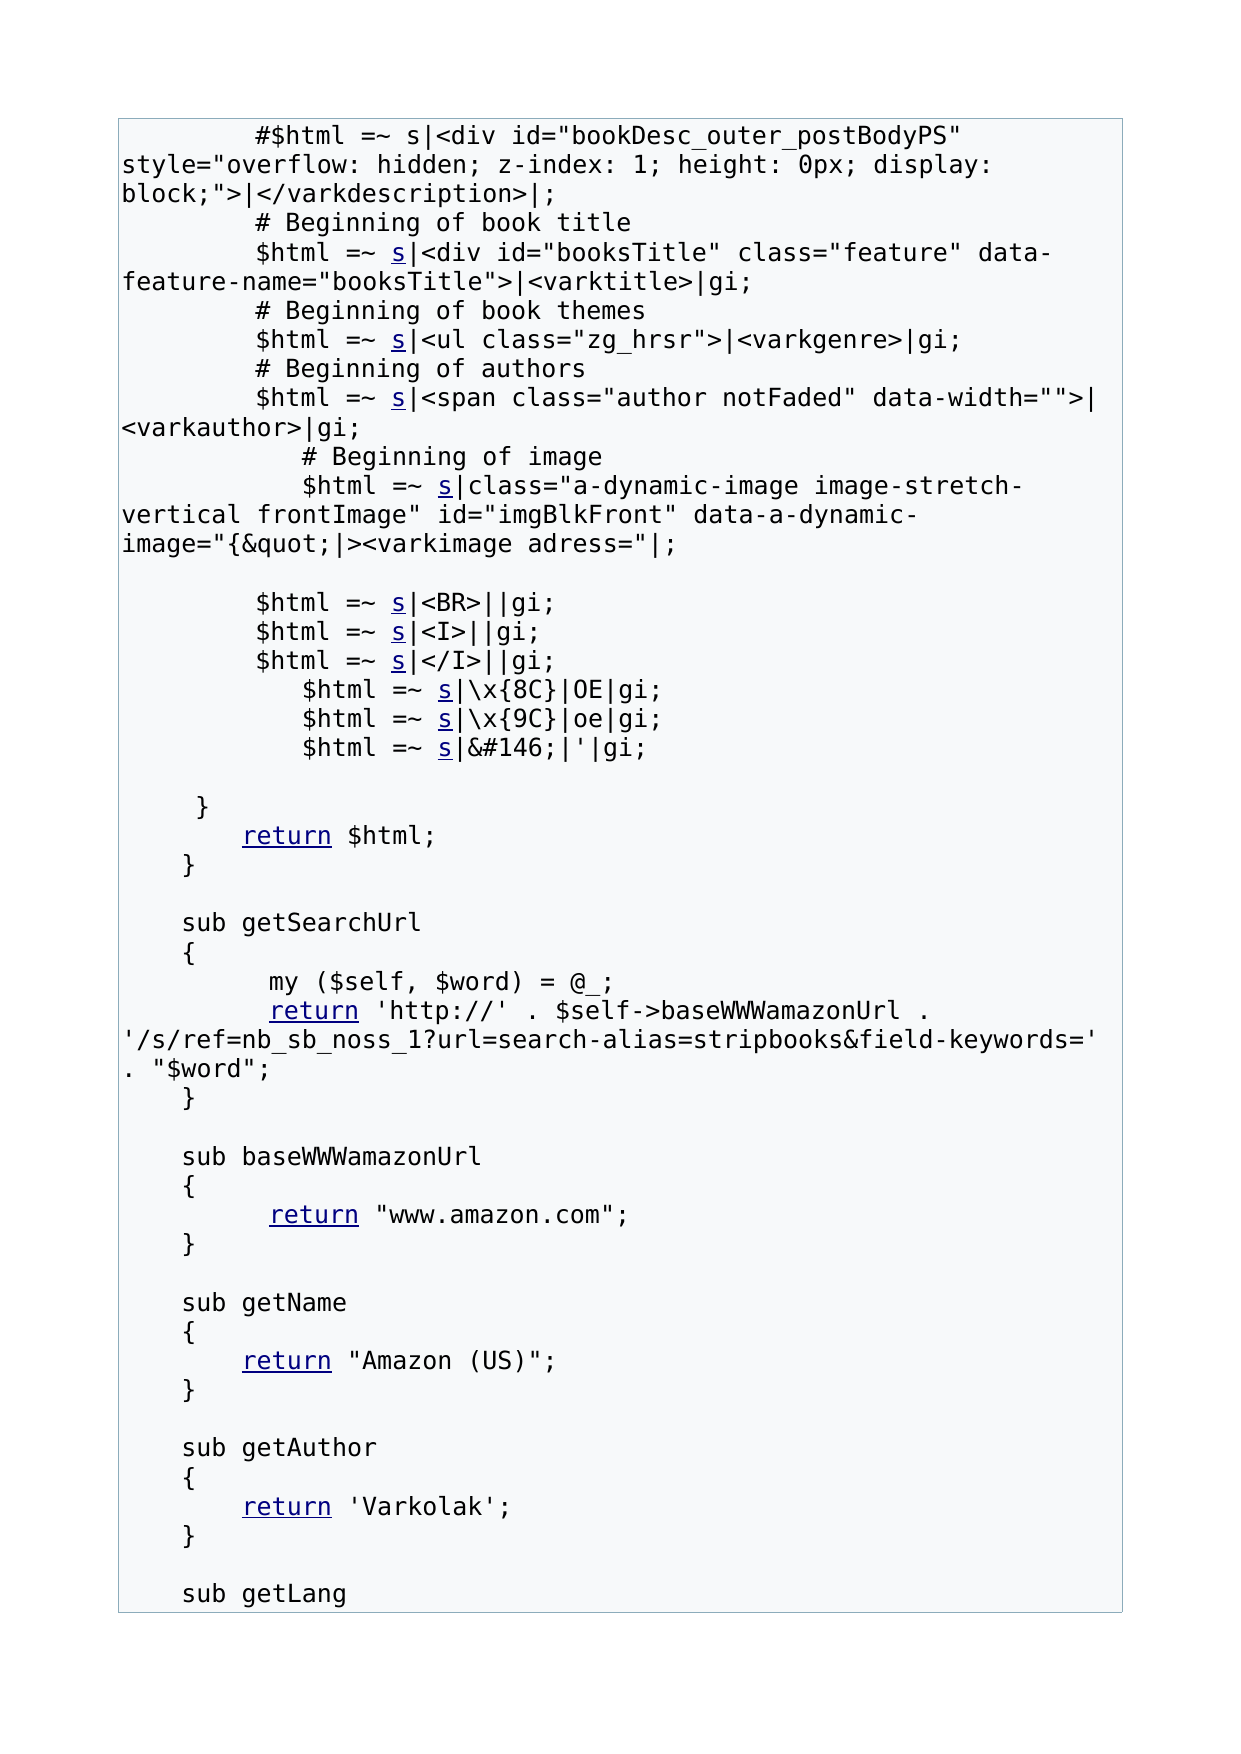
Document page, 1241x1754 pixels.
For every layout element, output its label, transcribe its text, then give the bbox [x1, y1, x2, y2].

table_header #$html =~ s|<div id="bookDesc_outer_postBodyPS" style="overflow: hidden; z-index: 1; height: 0px; display: block;">|</varkdescription>|; # Beginning of book title $html =~ s|<div id="booksTitle" class="feature" data-feature-name="booksTitle">|<varktitle>|gi; # Beginning of book themes $html =~ s|<ul class="zg_hrsr">|<varkgenre>|gi; # Beginning of authors $html =~ s|<span class="author notFaded" data-width="">|<varkauthor>|gi; # Beginning of image $html =~ s|class="a-dynamic-image image-stretch-vertical frontImage" id="imgBlkFront" data-a-dynamic-image="{&quot;|><varkimage adress="|; $html =~ s|<BR>||gi; $html =~ s|<I>||gi; $html =~ s|</I>||gi; $html =~ s|\x{8C}|OE|gi; $html =~ s|\x{9C}|oe|gi; $html =~ s|&#146;|'|gi; } return $html; } sub getSearchUrl { my ($self, $word) = @_; return 'http://' . $self->baseWWWamazonUrl . '/s/ref=nb_sb_noss_1?url=search-alias=stripbooks&field-keywords=' . "$word"; } sub baseWWWamazonUrl { return "www.amazon.com"; } sub getName { return "Amazon (US)"; } sub getAuthor { return 'Varkolak'; } sub getLang [119, 119, 1122, 1612]
